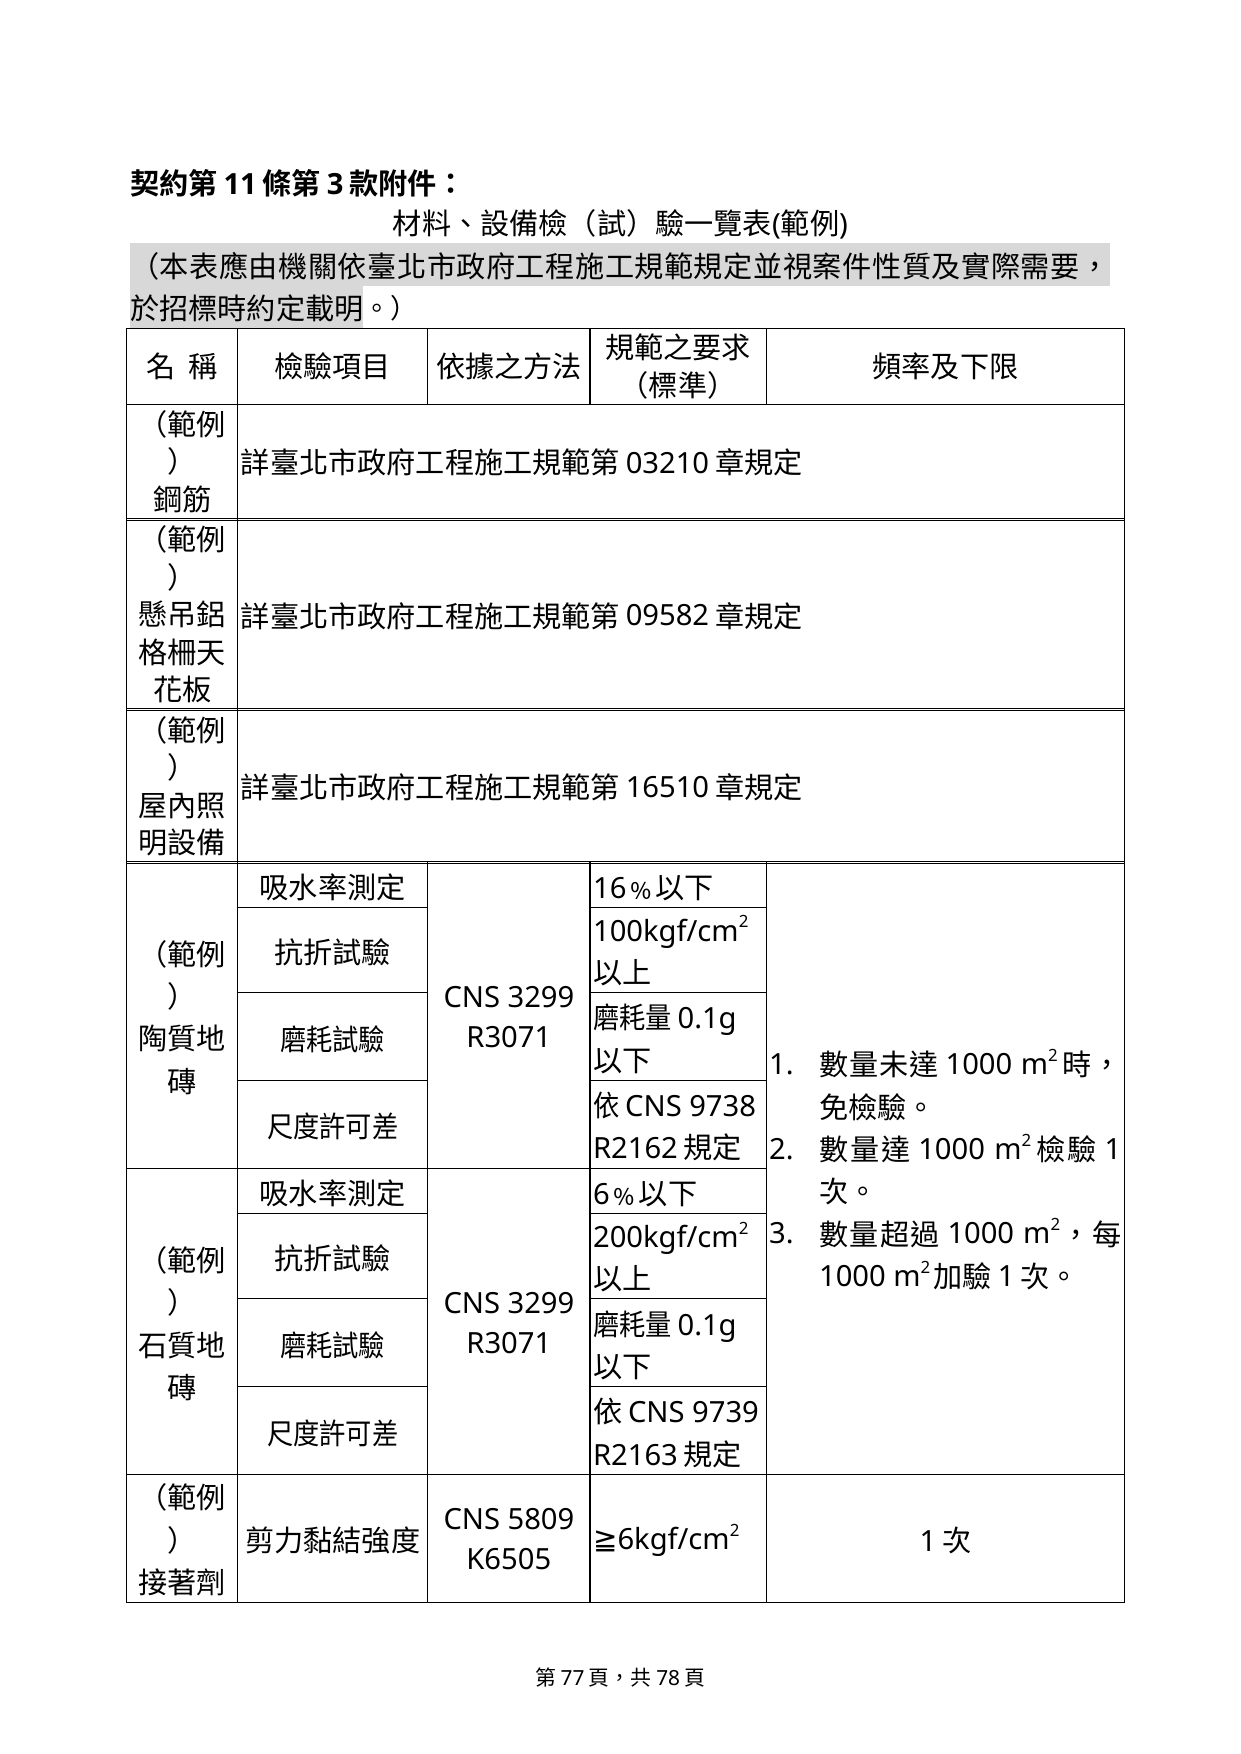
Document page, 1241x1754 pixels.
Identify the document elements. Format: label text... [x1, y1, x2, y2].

table_cell CNS 3299 R3071 [428, 1169, 589, 1474]
table_cell （範例） 陶質地磚 [127, 864, 237, 1167]
table_cell 依CNS 9738 R2162規定 [591, 1081, 766, 1167]
table_header 頻率及下限 [767, 329, 1124, 404]
table_cell CNS 3299 R3071 [428, 864, 589, 1167]
table_cell 吸水率測定 [238, 864, 427, 907]
table_cell 磨耗量0.1g以下 [591, 993, 766, 1079]
table_header 名 稱 [127, 329, 237, 404]
table_cell （範例） 鋼筋 [127, 405, 237, 517]
table_cell 詳臺北市政府工程施工規範第16510章規定 [238, 711, 1124, 861]
table_header 依據之方法 [428, 329, 589, 404]
table_cell 16﹪以下 [591, 864, 766, 907]
table_cell 尺度許可差 [238, 1081, 427, 1167]
table_cell 6﹪以下 [591, 1169, 766, 1213]
table_cell （範例） 接著劑 [127, 1475, 237, 1602]
table_cell （範例） 石質地磚 [127, 1169, 237, 1474]
table_cell 磨耗試驗 [238, 1299, 427, 1386]
table_cell 抗折試驗 [238, 1214, 427, 1298]
table_cell 詳臺北市政府工程施工規範第09582章規定 [238, 521, 1124, 708]
table_cell 吸水率測定 [238, 1169, 427, 1213]
table_cell 剪力黏結強度 [238, 1475, 427, 1602]
table_cell 100kgf/cm2以上 [591, 908, 766, 992]
text 材料、設備檢（試）驗一覽表(範例) [130, 201, 1110, 243]
table_header 規範之要求 （標準） [591, 329, 766, 404]
table_cell （範例） 懸吊鋁格柵天花板 [127, 521, 237, 708]
table_cell 磨耗試驗 [238, 993, 427, 1079]
table_cell ≧6kgf/cm2 [591, 1475, 766, 1602]
table_cell 磨耗量0.1g以下 [591, 1299, 766, 1386]
text （本表應由機關依臺北市政府工程施工規範規定並視案件性質及實際需要，於招標時約定載明。） [130, 243, 1110, 328]
table_cell 200kgf/cm2以上 [591, 1214, 766, 1298]
table_cell 詳臺北市政府工程施工規範第03210章規定 [238, 405, 1124, 517]
table_cell 數量未達1000 m2時，免檢驗。 數量達1000 m2檢驗1 次。 數量超過1000 m2，每1000 m2加驗1次。 [767, 864, 1124, 1474]
table_cell 抗折試驗 [238, 908, 427, 992]
table_cell 1次 [767, 1475, 1124, 1602]
table_header 檢驗項目 [238, 329, 427, 404]
table_cell （範例） 屋內照明設備 [127, 711, 237, 861]
table_cell 尺度許可差 [238, 1387, 427, 1474]
subtitle 契約第11條第3款附件： [130, 169, 1110, 201]
table_cell CNS 5809 K6505 [428, 1475, 589, 1602]
table_cell 依CNS 9739 R2163規定 [591, 1387, 766, 1474]
